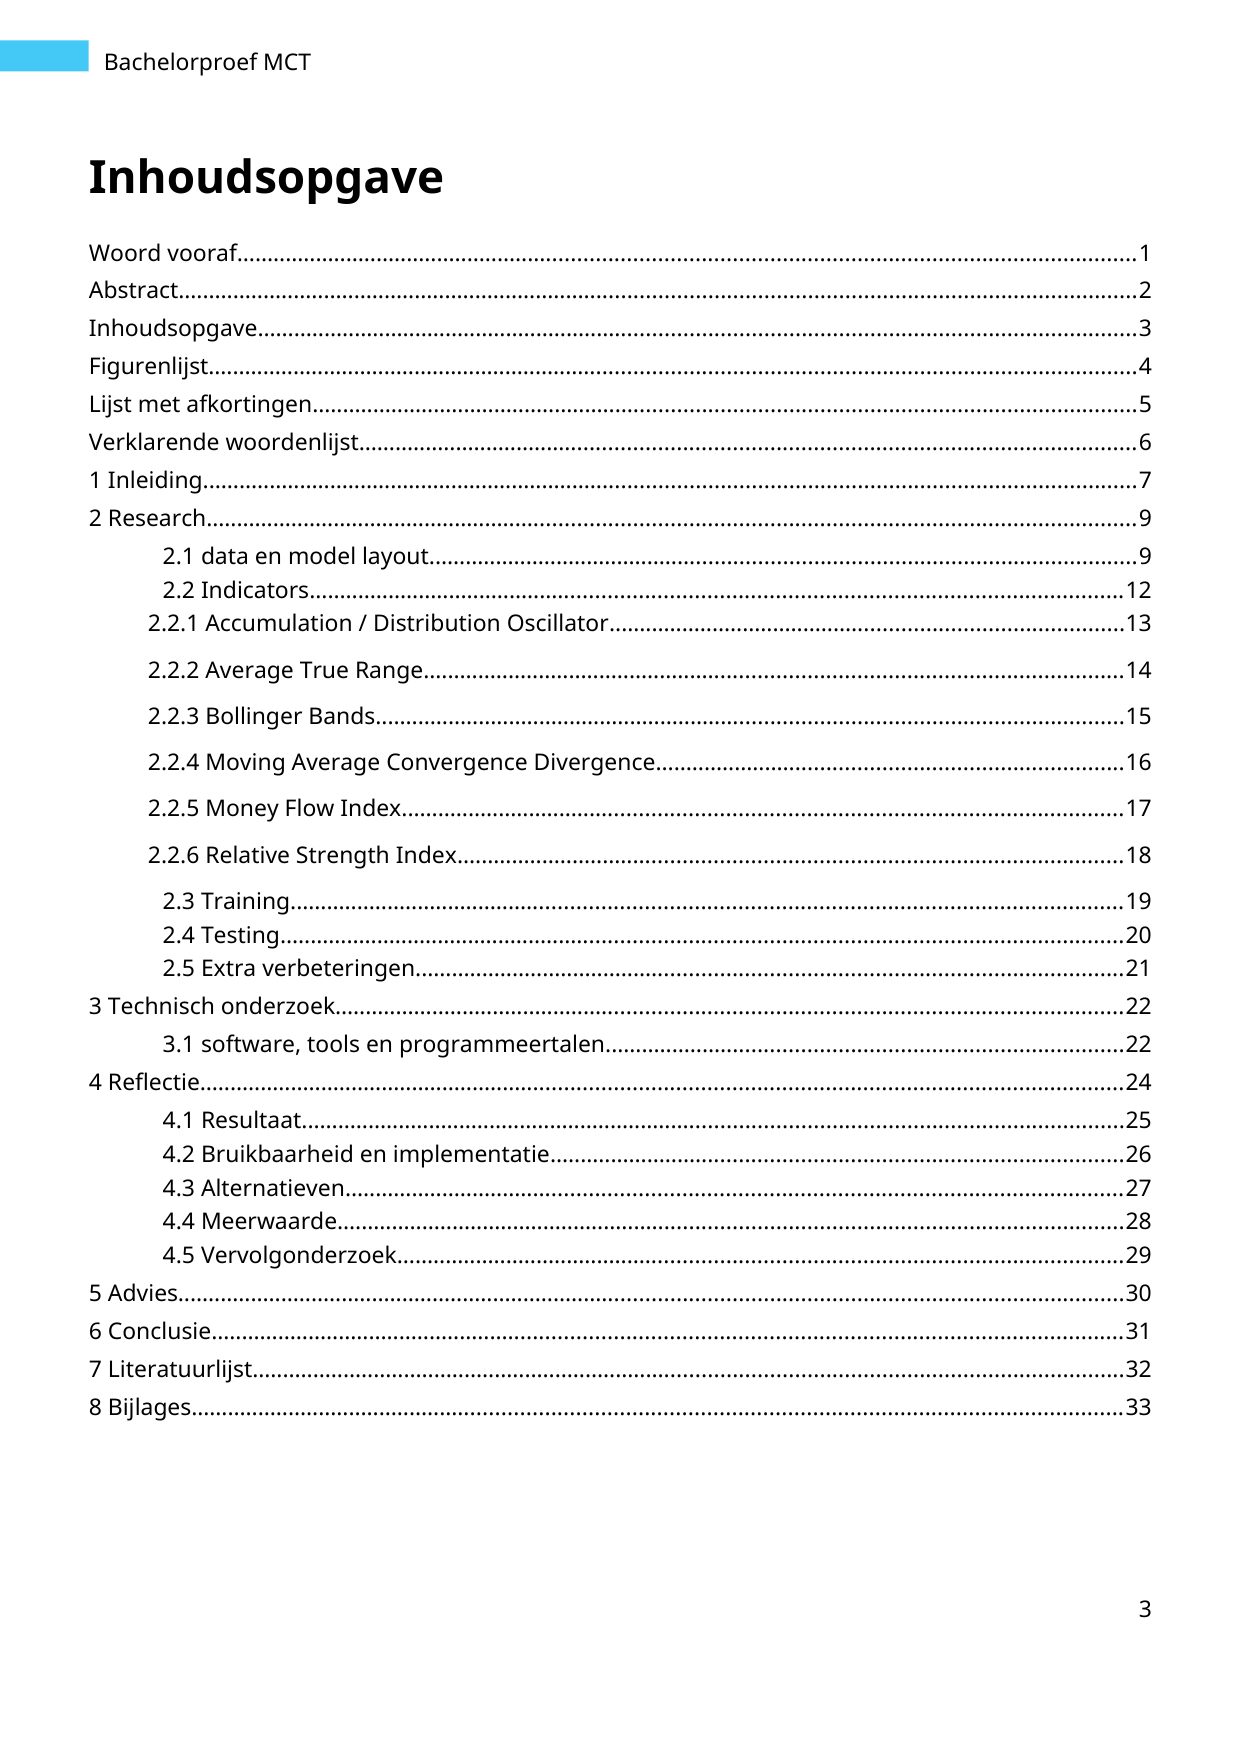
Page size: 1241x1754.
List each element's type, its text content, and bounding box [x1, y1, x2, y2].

text 4.3 Alternatieven 27 [162, 1172, 1152, 1203]
text 8 Bijlages 33 [89, 1391, 1152, 1422]
text 2.2.4 Moving Average Convergence Divergence 16 [148, 746, 1152, 777]
text Inhoudsopgave 3 [89, 312, 1152, 344]
text Woord vooraf 1 [89, 237, 1152, 268]
text 6 Conclusie 31 [89, 1315, 1152, 1346]
text Figurenlijst 4 [89, 350, 1152, 382]
text 4 Reflectie 24 [89, 1066, 1152, 1097]
text 2 Research 9 [89, 502, 1152, 533]
text 5 Advies 30 [89, 1277, 1152, 1308]
subtitle Inhoudsopgave [89, 144, 1152, 207]
text 2.2.2 Average True Range 14 [148, 654, 1152, 685]
text 4.5 Vervolgonderzoek 29 [162, 1239, 1152, 1270]
text 1 Inleiding 7 [89, 464, 1152, 495]
text 4.2 Bruikbaarheid en implementatie 26 [162, 1138, 1152, 1169]
text 2.5 Extra verbeteringen 21 [162, 952, 1152, 984]
text 3.1 software, tools en programmeertalen 22 [162, 1028, 1152, 1059]
text 2.2.3 Bollinger Bands 15 [148, 700, 1152, 731]
text 3 Technisch onderzoek 22 [89, 990, 1152, 1022]
text 2.2.5 Money Flow Index 17 [148, 792, 1152, 824]
text 4.1 Resultaat 25 [162, 1104, 1152, 1135]
text 7 Literatuurlijst 32 [89, 1353, 1152, 1384]
text 2.3 Training 19 [162, 885, 1152, 916]
text 2.4 Testing 20 [162, 919, 1152, 950]
text 2.2.6 Relative Strength Index 18 [148, 839, 1152, 870]
text Abstract 2 [89, 274, 1152, 306]
text 2.1 data en model layout 9 [162, 540, 1152, 571]
text 2.2 Indicators 12 [162, 574, 1152, 605]
text Lijst met afkortingen 5 [89, 388, 1152, 419]
text 4.4 Meerwaarde 28 [162, 1205, 1152, 1237]
text Verklarende woordenlijst 6 [89, 426, 1152, 457]
text 2.2.1 Accumulation / Distribution Oscillator 13 [148, 607, 1152, 639]
